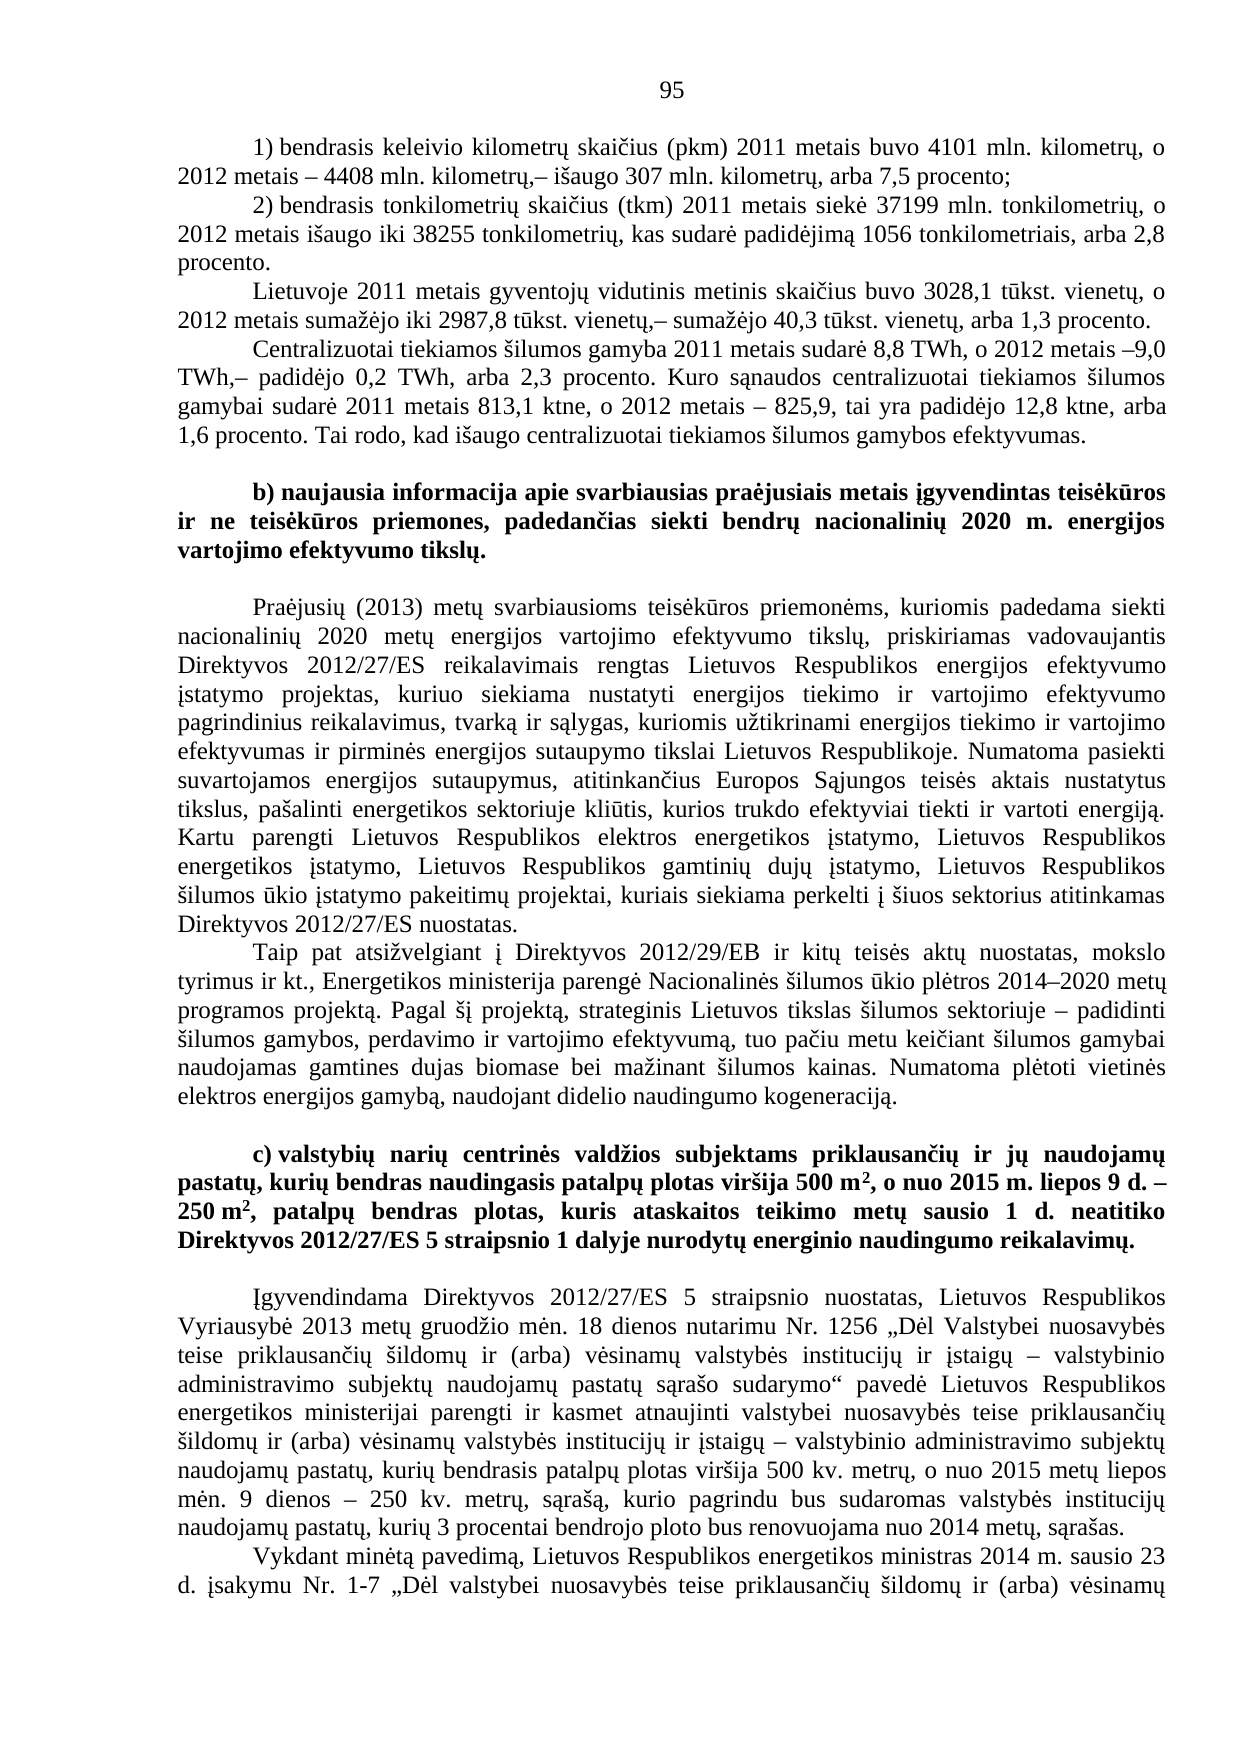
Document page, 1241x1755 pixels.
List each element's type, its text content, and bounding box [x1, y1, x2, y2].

text Praėjusių (2013) metų svarbiausioms teisėkūros priemonėms, kuriomis padedama siekti nacionalinių 2020 metų energijos vartojimo efektyvumo tikslų, priskiriamas vadovaujantis Direktyvos 2012/27/ES reikalavimais rengtas Lietuvos Respublikos energijos efektyvumo įstatymo projektas, kuriuo siekiama nustatyti energijos tiekimo ir vartojimo efektyvumo pagrindinius reikalavimus, tvarką ir sąlygas, kuriomis užtikrinami energijos tiekimo ir vartojimo efektyvumas ir pirminės energijos sutaupymo tikslai Lietuvos Respublikoje. Numatoma pasiekti suvartojamos energijos sutaupymus, atitinkančius Europos Sąjungos teisės aktais nustatytus tikslus, pašalinti energetikos sektoriuje kliūtis, kurios trukdo efektyviai tiekti ir vartoti energiją. Kartu parengti Lietuvos Respublikos elektros energetikos įstatymo, Lietuvos Respublikos energetikos įstatymo, Lietuvos Respublikos gamtinių dujų įstatymo, Lietuvos Respublikos šilumos ūkio įstatymo pakeitimų projektai, kuriais siekiama perkelti į šiuos sektorius atitinkamas Direktyvos 2012/27/ES nuostatas. [177, 592, 1166, 937]
text b) naujausia informacija apie svarbiausias praėjusiais metais įgyvendintas teisėkūros ir ne teisėkūros priemones, padedančias siekti bendrų nacionalinių 2020 m. energijos vartojimo efektyvumo tikslų. [177, 477, 1166, 564]
text c) valstybių narių centrinės valdžios subjektams priklausančių ir jų naudojamų pastatų, kurių bendras naudingasis patalpų plotas viršija 500 m2, o nuo 2015 m. liepos 9 d. – 250 m2, patalpų bendras plotas, kuris ataskaitos teikimo metų sausio 1 d. neatitiko Direktyvos 2012/27/ES 5 straipsnio 1 dalyje nurodytų energinio naudingumo reikalavimų. [177, 1139, 1166, 1254]
text Įgyvendindama Direktyvos 2012/27/ES 5 straipsnio nuostatas, Lietuvos Respublikos Vyriausybė 2013 metų gruodžio mėn. 18 dienos nutarimu Nr. 1256 „Dėl Valstybei nuosavybės teise priklausančių šildomų ir (arba) vėsinamų valstybės institucijų ir įstaigų – valstybinio administravimo subjektų naudojamų pastatų sąrašo sudarymo“ pavedė Lietuvos Respublikos energetikos ministerijai parengti ir kasmet atnaujinti valstybei nuosavybės teise priklausančių šildomų ir (arba) vėsinamų valstybės institucijų ir įstaigų – valstybinio administravimo subjektų naudojamų pastatų, kurių bendrasis patalpų plotas viršija 500 kv. metrų, o nuo 2015 metų liepos mėn. 9 dienos – 250 kv. metrų, sąrašą, kurio pagrindu bus sudaromas valstybės institucijų naudojamų pastatų, kurių 3 procentai bendrojo ploto bus renovuojama nuo 2014 metų, sąrašas. [177, 1282, 1166, 1541]
text 1) bendrasis keleivio kilometrų skaičius (pkm) 2011 metais buvo 4101 mln. kilometrų, o 2012 metais – 4408 mln. kilometrų,– išaugo 307 mln. kilometrų, arba 7,5 procento; [177, 132, 1166, 190]
text Lietuvoje 2011 metais gyventojų vidutinis metinis skaičius buvo 3028,1 tūkst. vienetų, o 2012 metais sumažėjo iki 2987,8 tūkst. vienetų,– sumažėjo 40,3 tūkst. vienetų, arba 1,3 procento. [177, 276, 1166, 334]
text Centralizuotai tiekiamos šilumos gamyba 2011 metais sudarė 8,8 TWh, o 2012 metais –9,0 TWh,– padidėjo 0,2 TWh, arba 2,3 procento. Kuro sąnaudos centralizuotai tiekiamos šilumos gamybai sudarė 2011 metais 813,1 ktne, o 2012 metais – 825,9, tai yra padidėjo 12,8 ktne, arba 1,6 procento. Tai rodo, kad išaugo centralizuotai tiekiamos šilumos gamybos efektyvumas. [177, 334, 1166, 449]
text Taip pat atsižvelgiant į Direktyvos 2012/29/EB ir kitų teisės aktų nuostatas, mokslo tyrimus ir kt., Energetikos ministerija parengė Nacionalinės šilumos ūkio plėtros 2014–2020 metų programos projektą. Pagal šį projektą, strateginis Lietuvos tikslas šilumos sektoriuje – padidinti šilumos gamybos, perdavimo ir vartojimo efektyvumą, tuo pačiu metu keičiant šilumos gamybai naudojamas gamtines dujas biomase bei mažinant šilumos kainas. Numatoma plėtoti vietinės elektros energijos gamybą, naudojant didelio naudingumo kogeneraciją. [177, 937, 1166, 1110]
text 2) bendrasis tonkilometrių skaičius (tkm) 2011 metais siekė 37199 mln. tonkilometrių, o 2012 metais išaugo iki 38255 tonkilometrių, kas sudarė padidėjimą 1056 tonkilometriais, arba 2,8 procento. [177, 190, 1166, 276]
text Vykdant minėtą pavedimą, Lietuvos Respublikos energetikos ministras 2014 m. sausio 23 d. įsakymu Nr. 1-7 „Dėl valstybei nuosavybės teise priklausančių šildomų ir (arba) vėsinamų [177, 1541, 1166, 1599]
